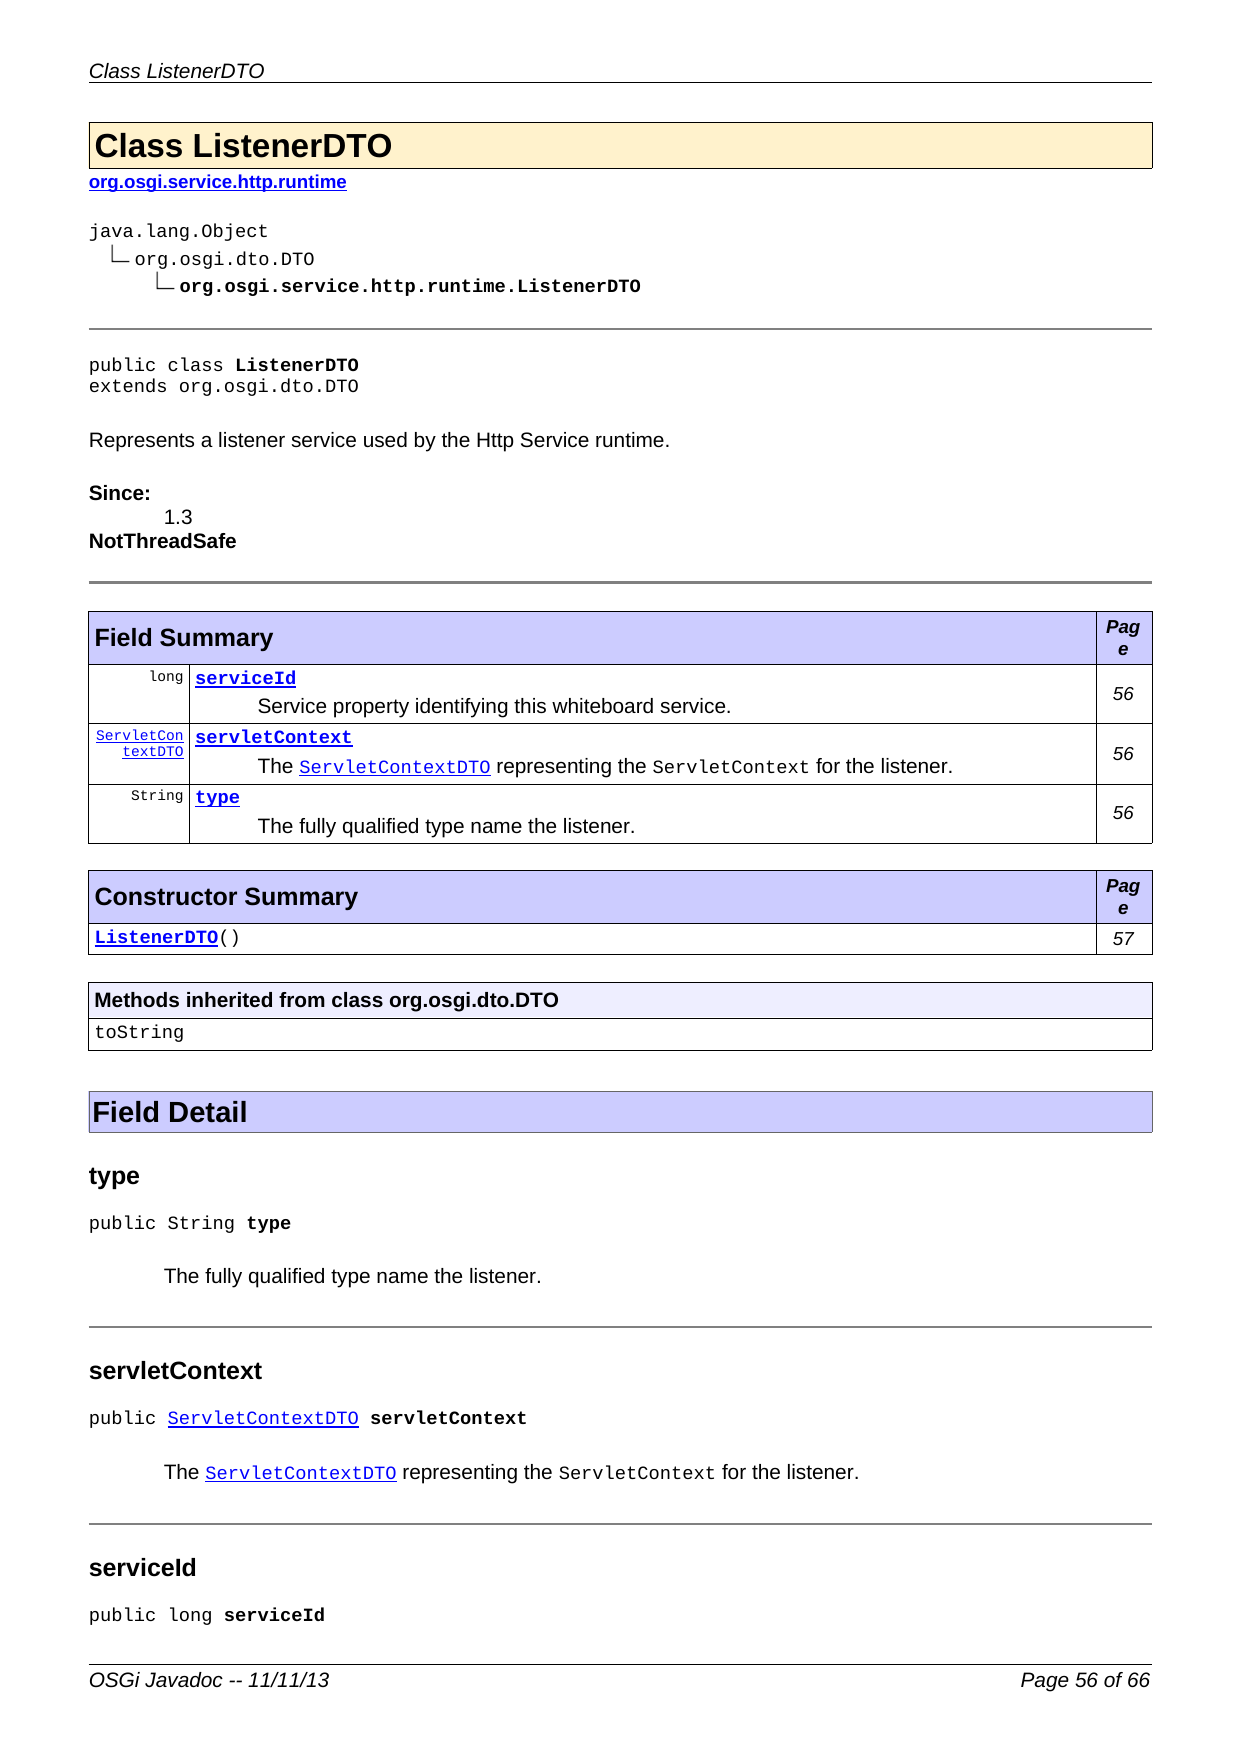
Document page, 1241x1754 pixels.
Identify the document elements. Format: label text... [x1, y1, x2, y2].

table_cell long [89, 665, 189, 723]
table_header Page [1097, 871, 1152, 923]
table_header Methods inherited from class org.osgi.dto.DTO [89, 983, 1152, 1017]
text java.lang.Object [88, 222, 1152, 243]
text Represents a listener service used by the Http Service runtime. [88, 427, 1152, 451]
table_cell ListenerDTO() [89, 924, 1096, 954]
table_cell String [89, 785, 189, 842]
text The ServletContextDTO representing the ServletContext for the listener. [163, 1459, 1152, 1485]
table_cell [1097, 724, 1152, 783]
subtitle servletContext [88, 1356, 1152, 1385]
text extends org.osgi.dto.DTO [88, 377, 1152, 398]
subtitle Class ListenerDTO [90, 123, 1152, 168]
picture [111, 243, 135, 266]
subtitle type [88, 1161, 1152, 1189]
table_header Constructor Summary [89, 871, 1096, 923]
text Since: [88, 481, 1152, 504]
text public class ListenerDTO [88, 356, 1152, 377]
text org.osgi.dto.DTO [88, 243, 1152, 271]
table_cell [1097, 785, 1152, 842]
table_header Field Summary [89, 612, 1096, 664]
text org.osgi.service.http.runtime.ListenerDTO [88, 271, 1152, 298]
text public ServletContextDTO servletContext [88, 1409, 1152, 1430]
table_cell ServletContextDTO [89, 724, 189, 783]
text public long serviceId [88, 1606, 1152, 1627]
text 1.3 [163, 504, 1152, 528]
text NotThreadSafe [88, 528, 1152, 552]
text public String type [88, 1213, 1152, 1235]
table_header Page [1097, 612, 1152, 664]
table_cell type The fully qualified type name the listener. [190, 785, 1096, 842]
table_cell servletContext The ServletContextDTO representing the ServletContext for the listener. [190, 724, 1096, 783]
table_cell [1097, 924, 1152, 954]
subtitle serviceId [88, 1553, 1152, 1582]
table_cell [1097, 665, 1152, 723]
text org.osgi.service.http.runtime [88, 171, 1152, 193]
table_cell serviceId Service property identifying this whiteboard service. [190, 665, 1096, 723]
picture [156, 270, 180, 293]
table_cell toString [89, 1019, 1152, 1050]
text The fully qualified type name the listener. [163, 1264, 1152, 1288]
subtitle Field Detail [90, 1092, 1152, 1132]
